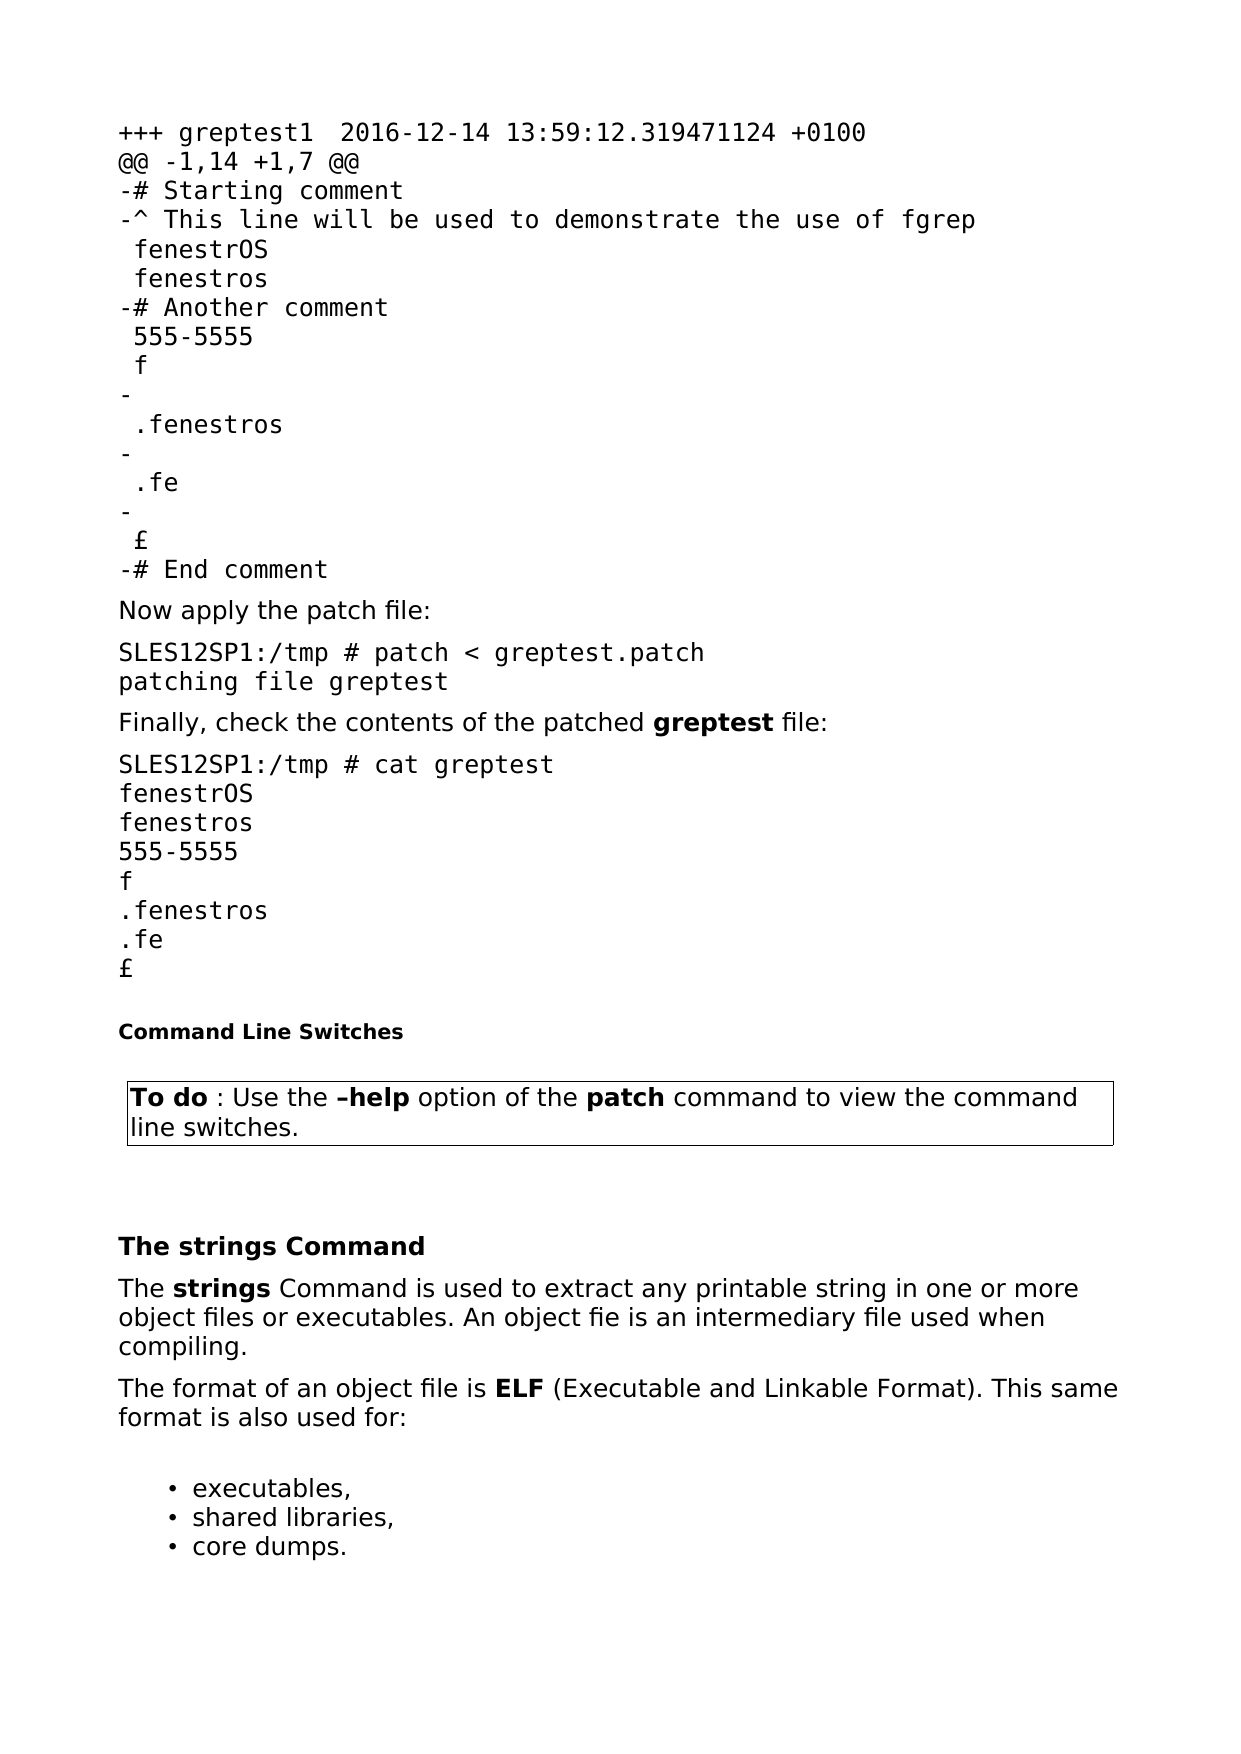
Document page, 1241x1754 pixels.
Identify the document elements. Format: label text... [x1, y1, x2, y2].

text Finally, check the contents of the patched greptest file: [118, 708, 1122, 737]
text +++ greptest1 2016-12-14 13:59:12.319471124 +0100 @@ -1,14 +1,7 @@ -# Starting comment -^ This line will be used to demonstrate the use of fgrep fenestrOS fenestros -# Another comment 555-5555 f - .fenestros - .fe - £ -# End comment [118, 118, 1122, 585]
text The format of an object file is ELF (Executable and Linkable Format). This same format is also used for: [118, 1374, 1122, 1432]
list executables, [177, 1474, 1122, 1503]
subtitle Command Line Switches [118, 1020, 1122, 1044]
subtitle The strings Command [118, 1232, 1122, 1261]
text The strings Command is used to extract any printable string in one or more object files or executables. An object fie is an intermediary file used when compiling. [118, 1274, 1122, 1361]
list core dumps. [177, 1533, 1122, 1562]
text SLES12SP1:/tmp # patch < greptest.patch patching file greptest [118, 638, 1122, 697]
list shared libraries, [177, 1503, 1122, 1533]
table_header To do : Use the –help option of the patch command to view the command line switches. [128, 1082, 1113, 1145]
text Now apply the patch file: [118, 597, 1122, 626]
text SLES12SP1:/tmp # cat greptest fenestrOS fenestros 555-5555 f .fenestros .fe £ [118, 750, 1122, 983]
